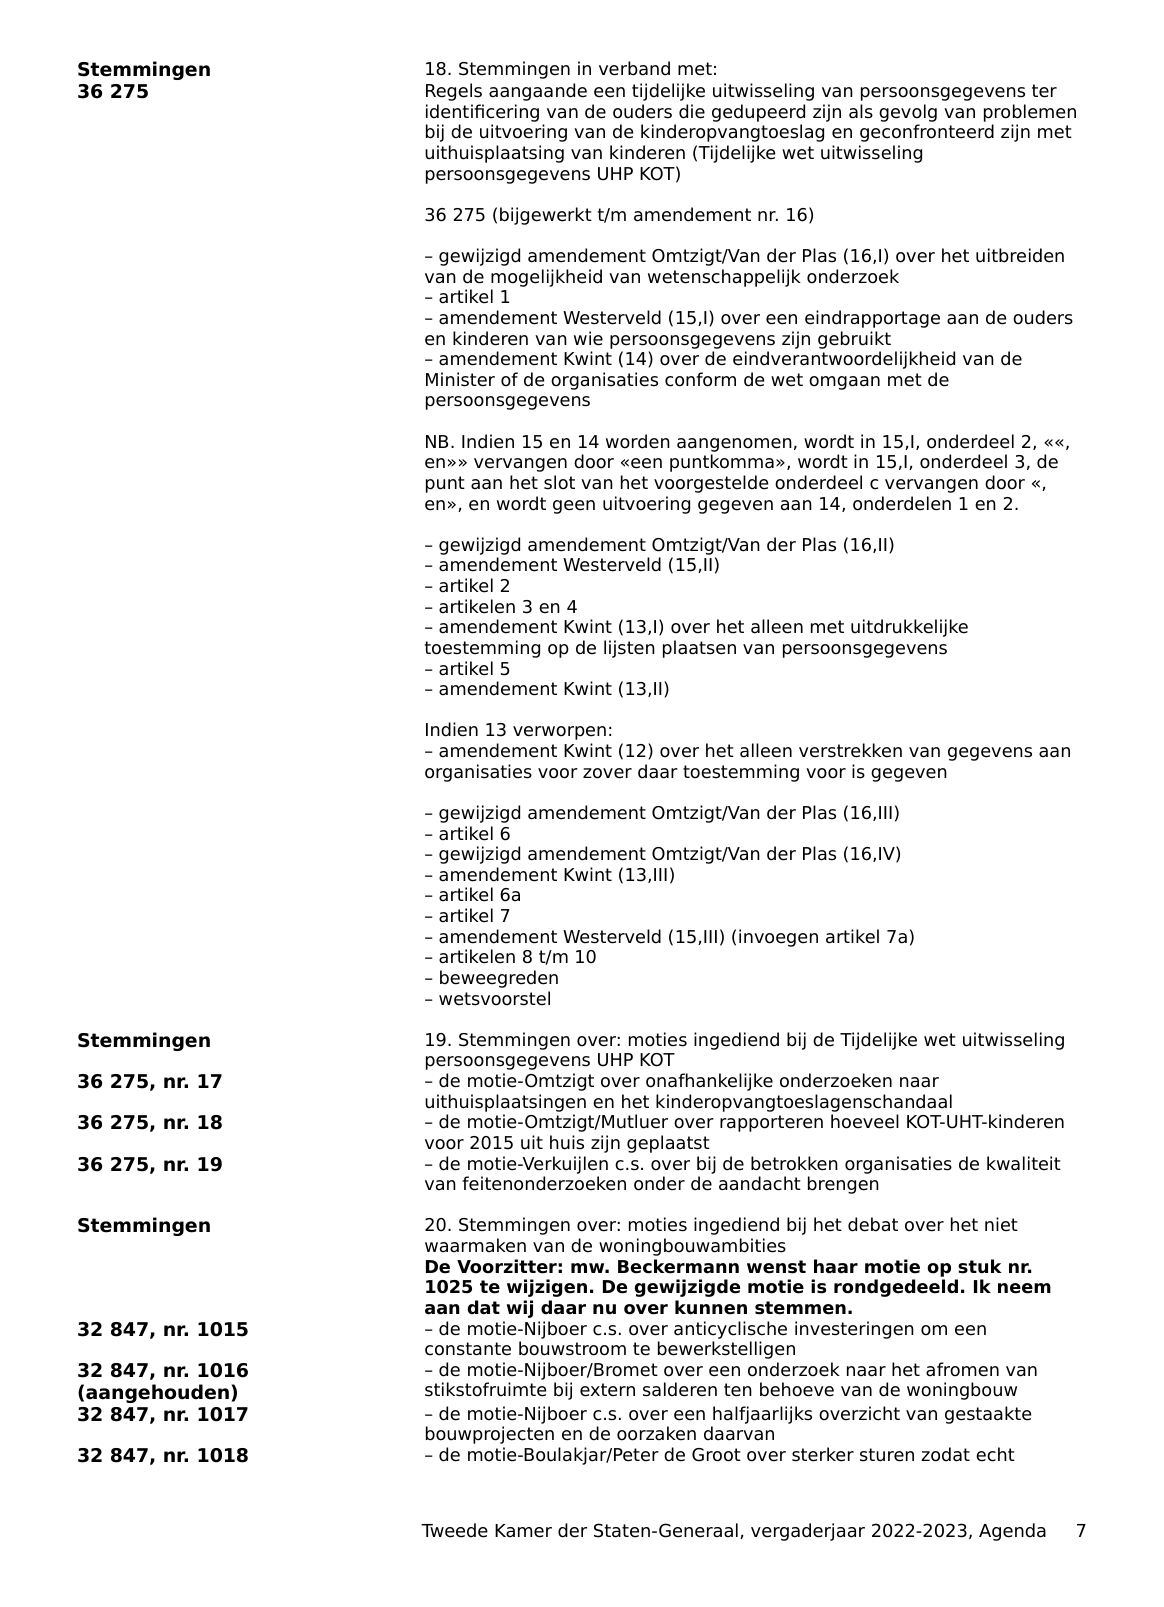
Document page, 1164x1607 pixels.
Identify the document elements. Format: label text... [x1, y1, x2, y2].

table_cell [77, 225, 401, 246]
table_cell – de motie-Nijboer c.s. over een halfjaarlijks overzicht van gestaakte bouwprojecten en de oorzaken daarvan [418, 1404, 1087, 1445]
table_cell [77, 659, 401, 679]
table_cell [77, 308, 401, 349]
table_cell NB. Indien 15 en 14 worden aangenomen, wordt in 15,I, onderdeel 2, ««, en»» vervangen door «een puntkomma», wordt in 15,I, onderdeel 3, de punt aan het slot van het voorgestelde onderdeel c vervangen door «, en», en wordt geen uitvoering gegeven aan 14, onderdelen 1 en 2. [418, 432, 1087, 514]
table_cell 36 275 [77, 81, 401, 184]
table_cell [418, 184, 1087, 205]
table_cell [401, 1404, 418, 1445]
table_cell – wetsvoorstel [418, 989, 1087, 1009]
table_cell Indien 13 verworpen: [418, 720, 1087, 741]
table_cell [401, 844, 418, 865]
table_cell [401, 1445, 418, 1467]
table_cell – de motie-Omtzigt over onafhankelijke onderzoeken naar uithuisplaatsingen en het kinderopvangtoeslagenschandaal [418, 1071, 1087, 1112]
table_cell [418, 225, 1087, 246]
table_cell – de motie-Nijboer/Bromet over een onderzoek naar het afromen van stikstofruimte bij extern salderen ten behoeve van de woningbouw [418, 1360, 1087, 1404]
table_cell [77, 844, 401, 865]
table_cell [401, 659, 418, 679]
table_cell [77, 720, 401, 741]
table_cell 32 847, nr. 1015 [77, 1319, 401, 1360]
table_cell [401, 1257, 418, 1318]
table_cell – beweegreden [418, 968, 1087, 988]
table_cell – gewijzigd amendement Omtzigt/Van der Plas (16,II) [418, 535, 1087, 555]
table_cell [77, 535, 401, 555]
table_cell [77, 989, 401, 1009]
table_cell [77, 349, 401, 411]
table_cell [401, 205, 418, 225]
table_cell – artikel 5 [418, 659, 1087, 679]
table_cell De Voorzitter: mw. Beckermann wenst haar motie op stuk nr. 1025 te wijzigen. De gewijzigde motie is rondgedeeld. Ik neem aan dat wij daar nu over kunnen stemmen. [418, 1257, 1087, 1318]
table_cell [401, 246, 418, 287]
table_cell [401, 576, 418, 597]
table_cell [401, 1030, 418, 1071]
table_cell [77, 782, 401, 803]
table_cell – artikel 2 [418, 576, 1087, 597]
table_cell [401, 514, 418, 535]
table_cell [401, 720, 418, 741]
table_cell 20. Stemmingen over: moties ingediend bij het debat over het niet waarmaken van de woningbouwambities [418, 1215, 1087, 1257]
table_cell [401, 1319, 418, 1360]
table_cell Stemmingen [77, 59, 401, 81]
table_cell 36 275 (bijgewerkt t/m amendement nr. 16) [418, 205, 1087, 225]
table_cell [77, 205, 401, 225]
table_cell – amendement Kwint (13,II) [418, 679, 1087, 700]
table_cell [77, 597, 401, 617]
table_cell [401, 927, 418, 947]
table_cell [401, 287, 418, 308]
table_cell [77, 679, 401, 700]
table_cell [401, 700, 418, 720]
table_cell [401, 59, 418, 81]
table_cell – de motie-Verkuijlen c.s. over bij de betrokken organisaties de kwaliteit van feitenonderzoeken onder de aandacht brengen [418, 1154, 1087, 1195]
table_cell [401, 1071, 418, 1112]
table_cell 36 275, nr. 19 [77, 1154, 401, 1195]
table_cell – artikel 6a [418, 885, 1087, 906]
table_cell 19. Stemmingen over: moties ingediend bij de Tijdelijke wet uitwisseling persoonsgegevens UHP KOT [418, 1030, 1087, 1071]
table_cell [401, 81, 418, 184]
table_cell 36 275, nr. 18 [77, 1112, 401, 1153]
table_cell – de motie-Omtzigt/Mutluer over rapporteren hoeveel KOT-UHT-kinderen voor 2015 uit huis zijn geplaatst [418, 1112, 1087, 1153]
table_cell – de motie-Boulakjar/Peter de Groot over sterker sturen zodat echt [418, 1445, 1087, 1467]
table_cell – artikelen 8 t/m 10 [418, 947, 1087, 968]
table_cell – artikel 6 [418, 824, 1087, 844]
table_cell [401, 1154, 418, 1195]
table_cell [401, 225, 418, 246]
table_cell 32 847, nr. 1016 (aangehouden) [77, 1360, 401, 1404]
table_cell [401, 803, 418, 823]
table_cell [401, 1360, 418, 1404]
table_cell – amendement Kwint (13,III) [418, 865, 1087, 885]
table_cell [401, 1215, 418, 1257]
table_cell – amendement Westerveld (15,II) [418, 555, 1087, 576]
table_cell [77, 1195, 401, 1215]
table_cell [77, 824, 401, 844]
table_cell [77, 741, 401, 782]
table_cell [401, 824, 418, 844]
table_cell [418, 411, 1087, 432]
table_cell – artikelen 3 en 4 [418, 597, 1087, 617]
table_cell – amendement Kwint (14) over de eindverantwoordelijkheid van de Minister of de organisaties conform de wet omgaan met de persoonsgegevens [418, 349, 1087, 411]
table_cell [401, 782, 418, 803]
table_cell – de motie-Nijboer c.s. over anticyclische investeringen om een constante bouwstroom te bewerkstelligen [418, 1319, 1087, 1360]
table_cell – amendement Westerveld (15,I) over een eindrapportage aan de ouders en kinderen van wie persoonsgegevens zijn gebruikt [418, 308, 1087, 349]
table_cell 32 847, nr. 1017 [77, 1404, 401, 1445]
table_cell [77, 432, 401, 514]
table_cell – artikel 1 [418, 287, 1087, 308]
table_cell – gewijzigd amendement Omtzigt/Van der Plas (16,I) over het uitbreiden van de mogelijkheid van wetenschappelijk onderzoek [418, 246, 1087, 287]
table_cell [77, 803, 401, 823]
table_cell [77, 865, 401, 885]
table_cell – gewijzigd amendement Omtzigt/Van der Plas (16,III) [418, 803, 1087, 823]
table_cell [401, 555, 418, 576]
table_cell [401, 432, 418, 514]
table_cell – gewijzigd amendement Omtzigt/Van der Plas (16,IV) [418, 844, 1087, 865]
table_cell [77, 555, 401, 576]
table_cell [418, 782, 1087, 803]
table_cell [77, 947, 401, 968]
table_cell [77, 287, 401, 308]
table_cell [401, 741, 418, 782]
table_cell [77, 411, 401, 432]
table_cell [401, 1009, 418, 1030]
table_cell [77, 246, 401, 287]
table_cell [418, 514, 1087, 535]
table_cell [401, 865, 418, 885]
table_cell [77, 617, 401, 658]
table_cell [401, 885, 418, 906]
table_cell 32 847, nr. 1018 [77, 1445, 401, 1467]
table_cell [77, 576, 401, 597]
table_cell [401, 308, 418, 349]
table_cell [77, 1009, 401, 1030]
table_cell [401, 947, 418, 968]
table_cell [418, 1009, 1087, 1030]
table_cell – amendement Westerveld (15,III) (invoegen artikel 7a) [418, 927, 1087, 947]
table_cell [77, 885, 401, 906]
table_cell [77, 927, 401, 947]
table_cell [77, 968, 401, 988]
table_cell [401, 411, 418, 432]
table_cell [401, 535, 418, 555]
table_cell Stemmingen [77, 1030, 401, 1071]
table_cell [77, 700, 401, 720]
table_cell [418, 700, 1087, 720]
table_cell [401, 679, 418, 700]
table_cell [77, 906, 401, 927]
table_cell [418, 1195, 1087, 1215]
table_cell 36 275, nr. 17 [77, 1071, 401, 1112]
table_cell Regels aangaande een tijdelijke uitwisseling van persoonsgegevens ter identificering van de ouders die gedupeerd zijn als gevolg van problemen bij de uitvoering van de kinderopvangtoeslag en geconfronteerd zijn met uithuisplaatsing van kinderen (Tijdelijke wet uitwisseling persoonsgegevens UHP KOT) [418, 81, 1087, 184]
table_cell [77, 514, 401, 535]
table_cell [401, 1195, 418, 1215]
table_cell [401, 184, 418, 205]
table_cell – artikel 7 [418, 906, 1087, 927]
table_cell [401, 1112, 418, 1153]
table_cell [401, 906, 418, 927]
table_cell [401, 349, 418, 411]
table_cell [401, 597, 418, 617]
table_cell [401, 968, 418, 988]
table_cell – amendement Kwint (12) over het alleen verstrekken van gegevens aan organisaties voor zover daar toestemming voor is gegeven [418, 741, 1087, 782]
table_cell 18. Stemmingen in verband met: [418, 59, 1087, 81]
table_cell [77, 1257, 401, 1318]
table_cell [401, 617, 418, 658]
table_cell Stemmingen [77, 1215, 401, 1257]
table_cell [401, 989, 418, 1009]
table_cell – amendement Kwint (13,I) over het alleen met uitdrukkelijke toestemming op de lijsten plaatsen van persoonsgegevens [418, 617, 1087, 658]
table_cell [77, 184, 401, 205]
